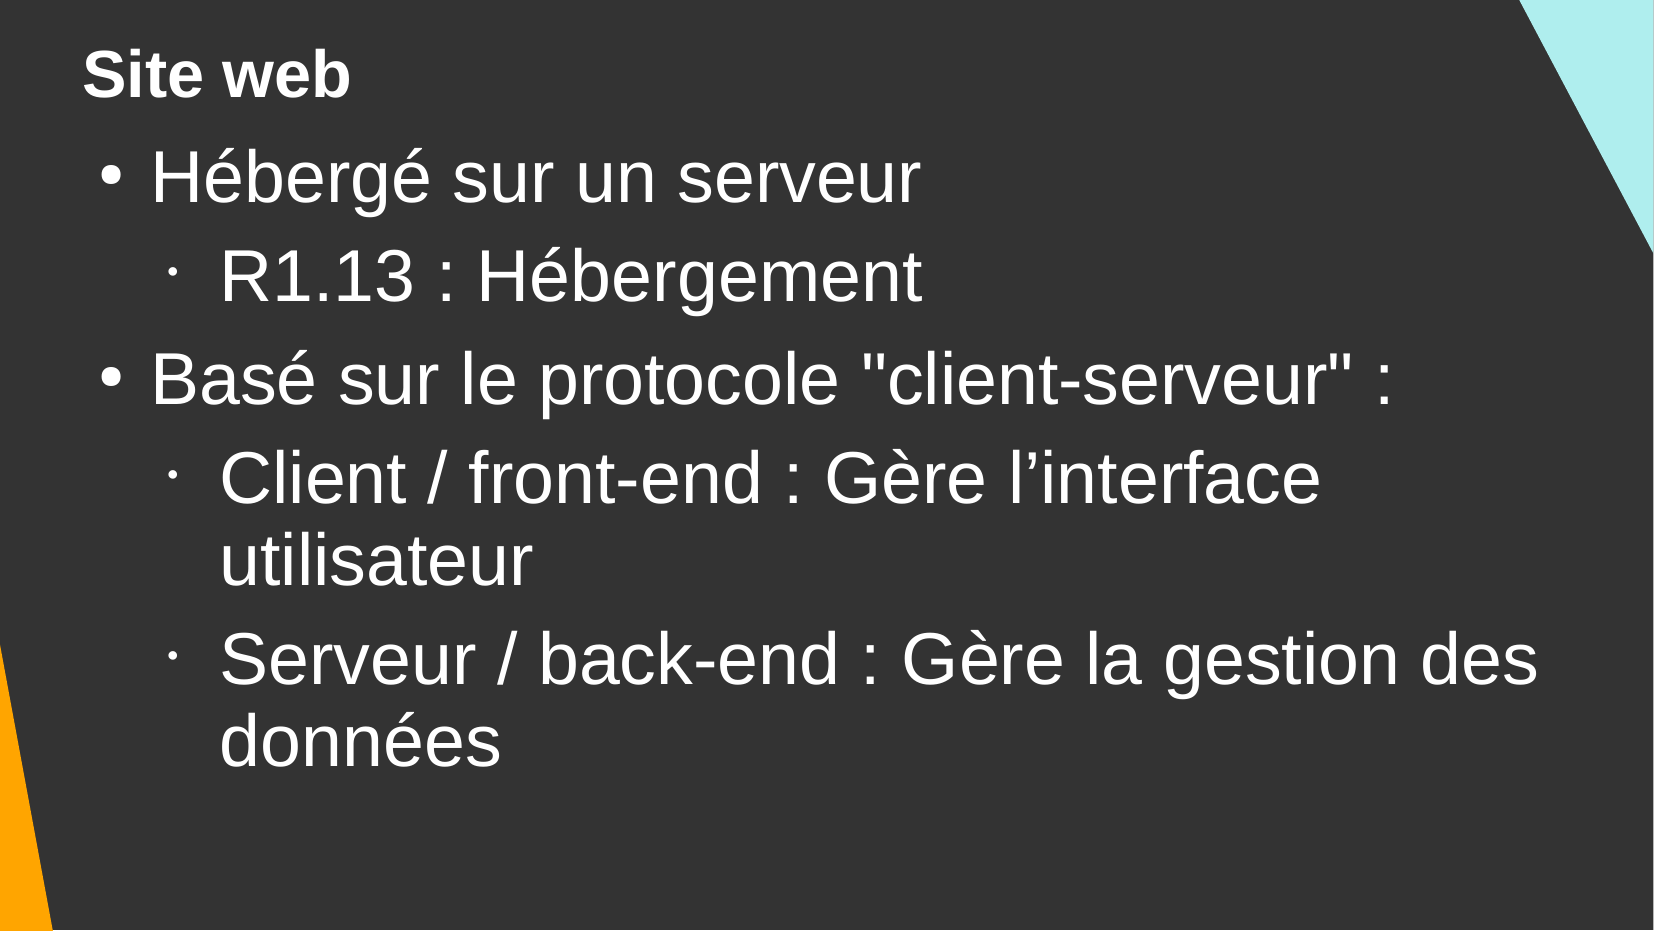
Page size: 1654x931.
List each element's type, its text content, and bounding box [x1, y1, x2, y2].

text_box [1519, 0, 1654, 255]
text_box [0, 644, 53, 931]
title Site web [82, 36, 1571, 114]
list Hébergé sur un serveur R1.13 : Hébergement Basé sur le protocole "client-serveur" : Client / front-end : Gère l’interface utilisateur Serveur / back-end : Gère la gestion des données [80, 135, 1605, 789]
